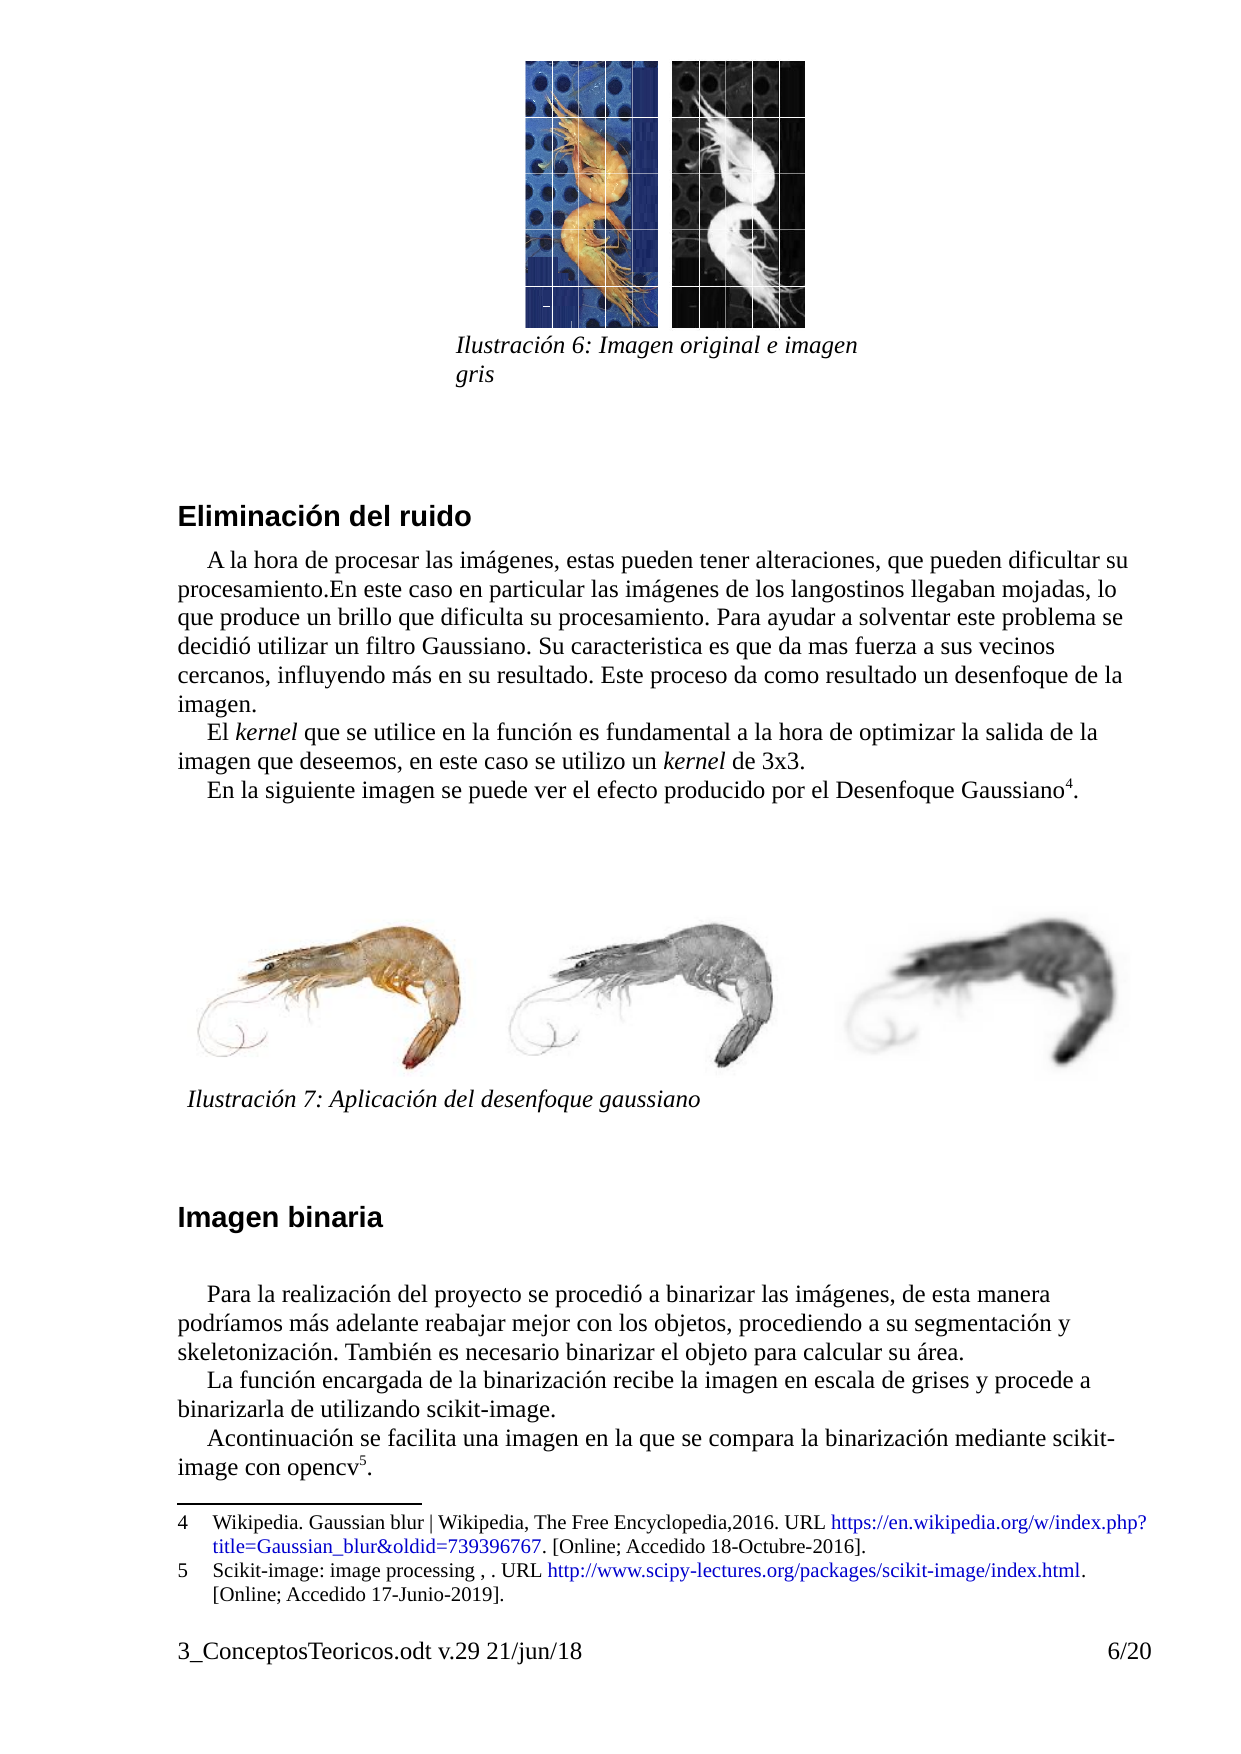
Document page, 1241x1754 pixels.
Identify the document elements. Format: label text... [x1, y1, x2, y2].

text Acontinuación se facilita una imagen en la que se compara la binarización mediante scikit-image con opencv. [177, 1423, 1152, 1481]
text La función encargada de la binarización recibe la imagen en escala de grises y procede a binarizarla de utilizando scikit-image. [177, 1366, 1152, 1423]
text Ilustración 6: Imagen original e imagen gris [456, 331, 873, 388]
text Scikit-image: image processing , . URL http://www.scipy-lectures.org/packages/scikit-image/index.html. [Online; Accedido 17-Junio-2019]. [177, 1558, 1152, 1606]
subtitle Eliminación del ruido [177, 499, 1152, 532]
text A la hora de procesar las imágenes, estas pueden tener alteraciones, que pueden dificultar su procesamiento.En este caso en particular las imágenes de los langostinos llegaban mojadas, lo que produce un brillo que dificulta su procesamiento. Para ayudar a solventar este problema se decidió utilizar un filtro Gaussiano. Su caracteristica es que da mas fuerza a sus vecinos cercanos, influyendo más en su resultado. Este proceso da como resultado un desenfoque de la imagen. [177, 545, 1152, 717]
text Wikipedia. Gaussian blur | Wikipedia, The Free Encyclopedia,2016. URL https://en.wikipedia.org/w/index.php?title=Gaussian_blur&oldid=739396767. [Online; Accedido 18-Octubre-2016]. [177, 1510, 1152, 1558]
text El kernel que se utilice en la función es fundamental a la hora de optimizar la salida de la imagen que deseemos, en este caso se utilizo un kernel de 3x3. [177, 717, 1152, 775]
text Ilustración 7: Aplicación del desenfoque gaussiano [187, 1084, 1142, 1112]
picture [186, 861, 1142, 1084]
subtitle Imagen binaria [177, 1200, 1152, 1233]
text Para la realización del proyecto se procedió a binarizar las imágenes, de esta manera podríamos más adelante reabajar mejor con los objetos, procediendo a su segmentación y skeletonización. También es necesario binarizar el objeto para calcular su área. [177, 1279, 1152, 1366]
picture [522, 59, 807, 331]
text En la siguiente imagen se puede ver el efecto producido por el Desenfoque Gaussiano. [177, 775, 1152, 804]
